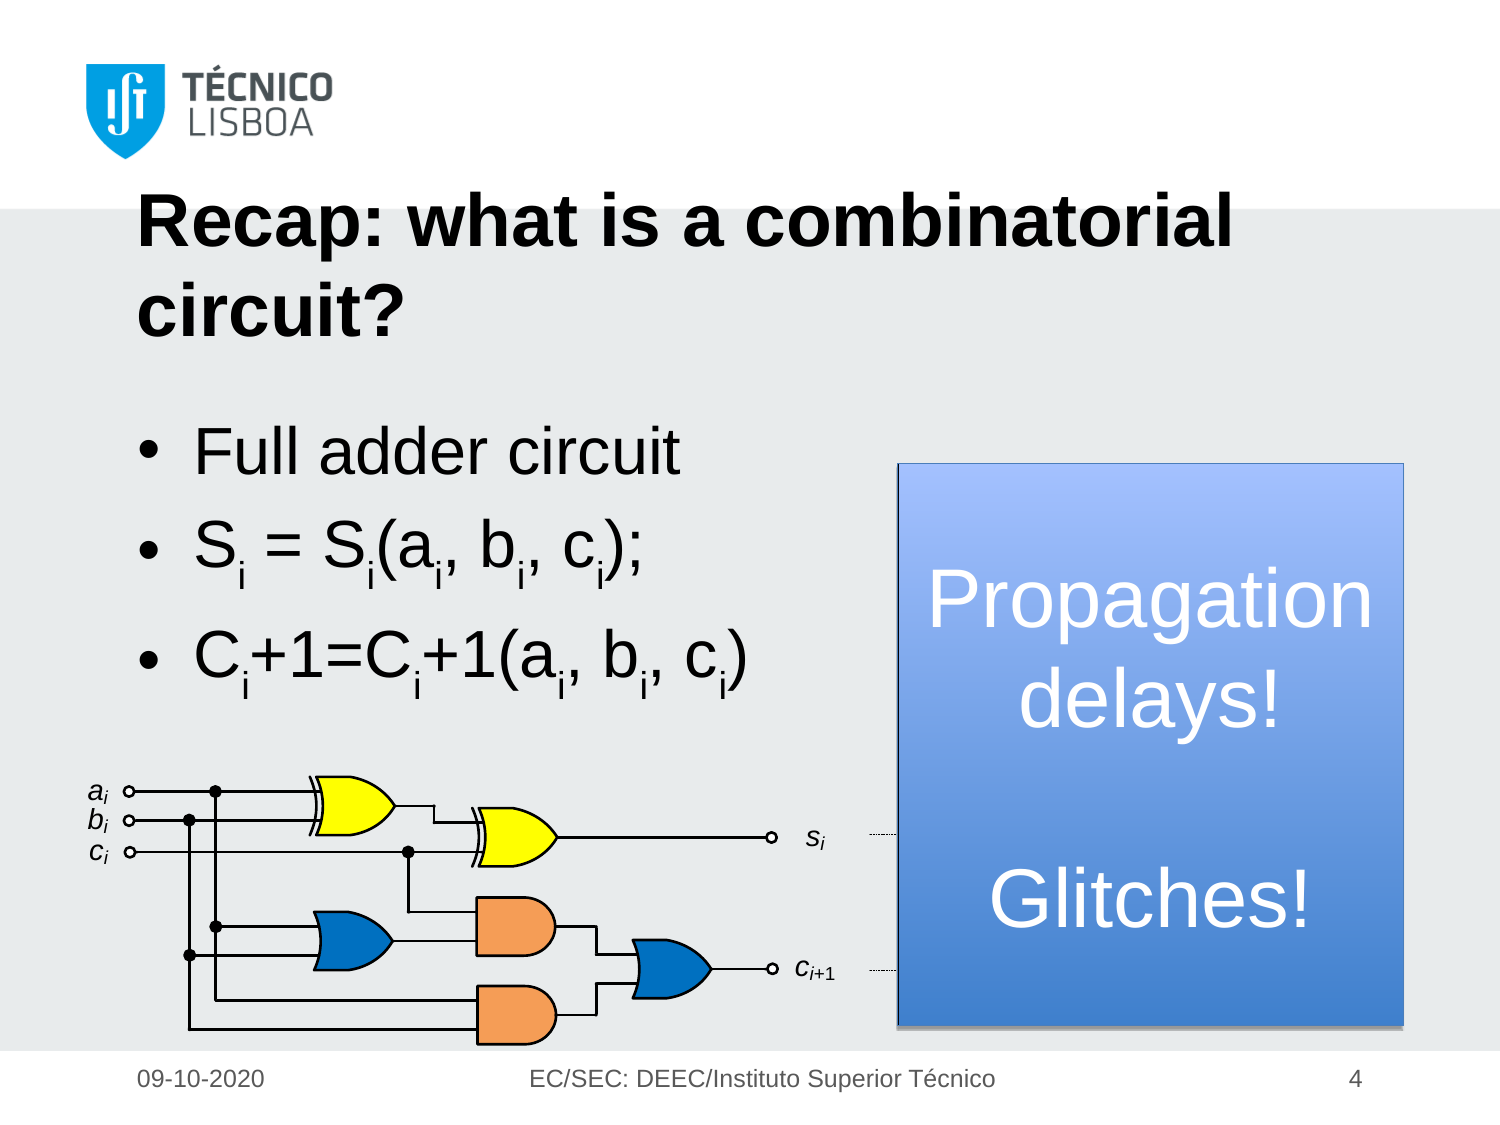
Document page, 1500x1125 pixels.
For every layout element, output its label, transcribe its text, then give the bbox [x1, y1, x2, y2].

list Full adder circuit Si = Si(ai, bi, ci); Ci+1=Ci+1(ai, bi, ci) [121, 400, 1378, 769]
footer EC/SEC: DEEC/Instituto Superior Técnico [512, 1059, 1021, 1103]
picture [0, 0, 1500, 1125]
title Recap: what is a combinatorial circuit? [121, 190, 1378, 333]
text_box Propagation delays! Glitches! [897, 463, 1404, 1026]
slide_number 09-10-2020 [121, 1059, 425, 1103]
slide_number 15 [1077, 1052, 1378, 1103]
